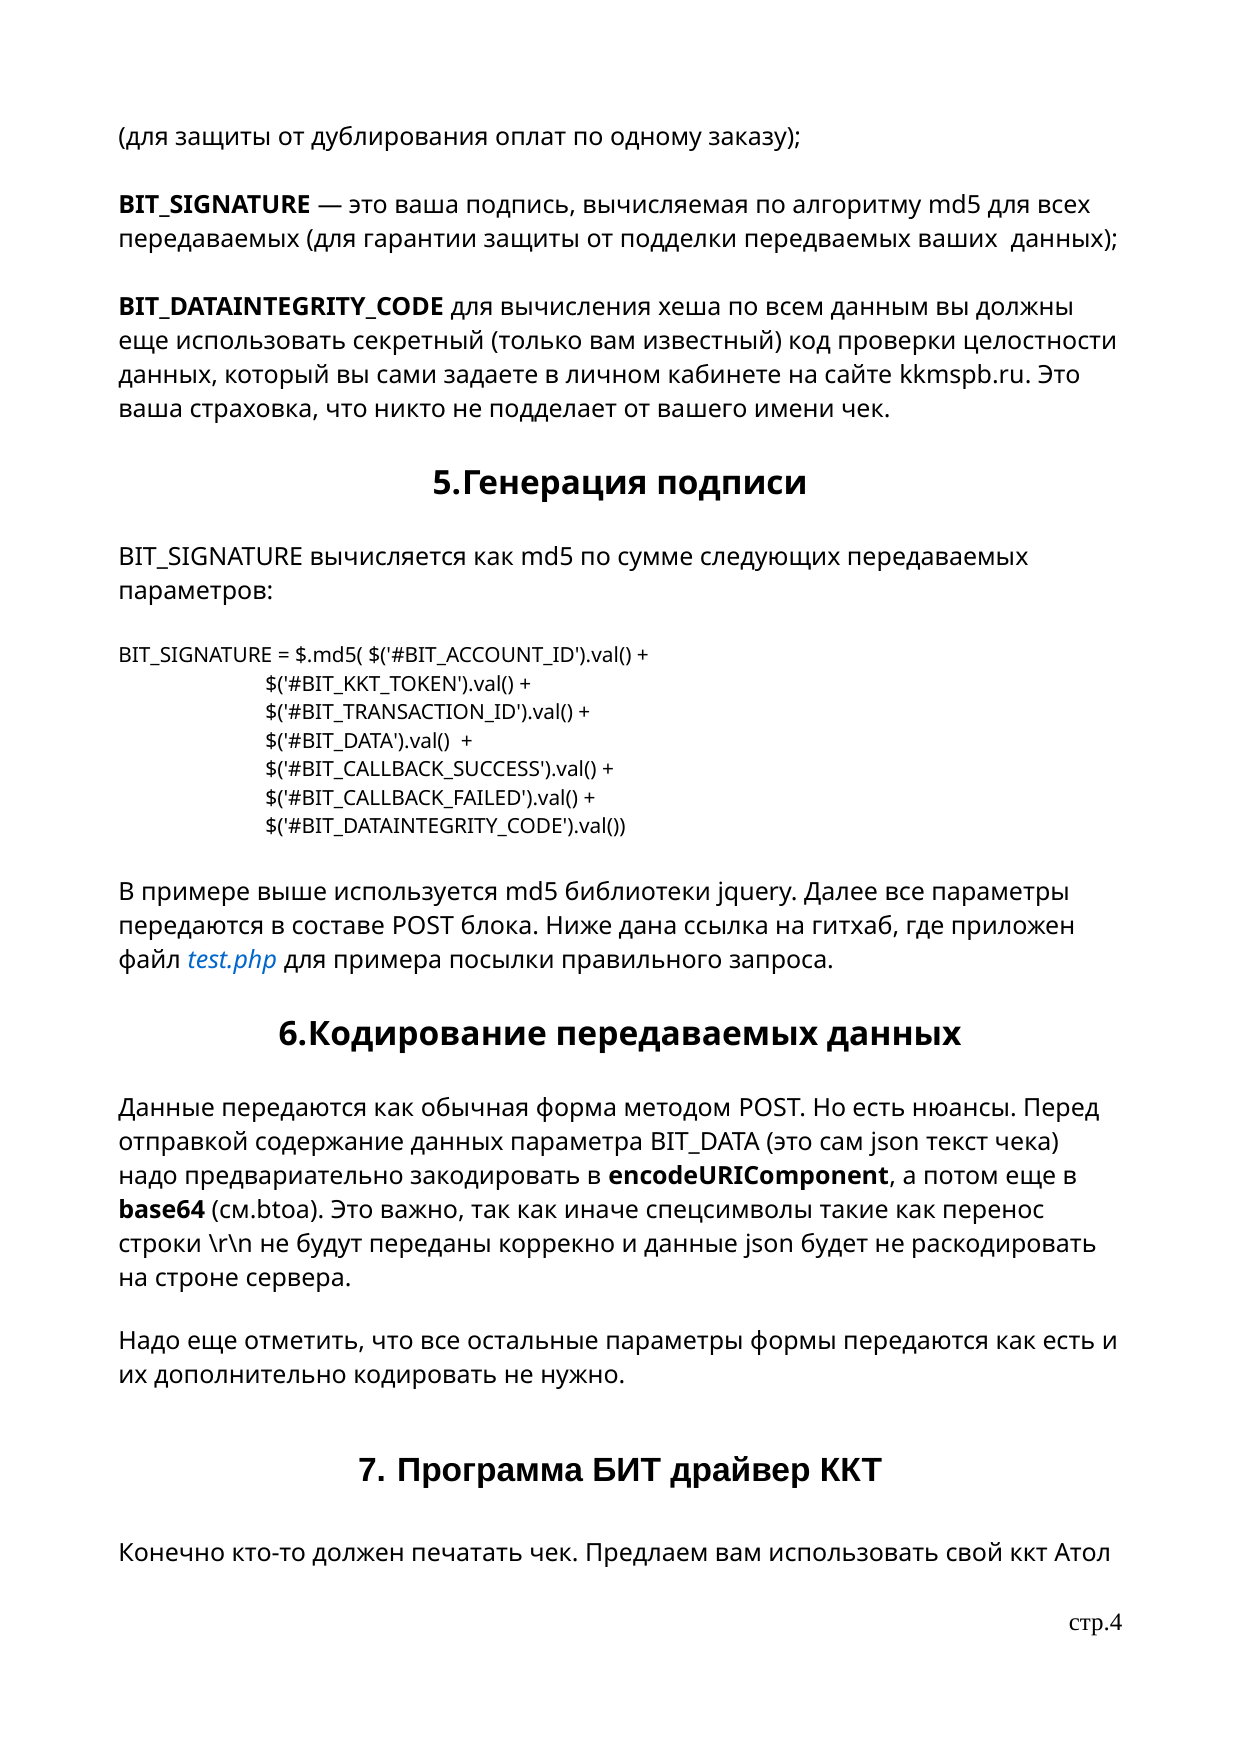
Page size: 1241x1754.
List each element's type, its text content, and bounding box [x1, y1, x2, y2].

list Генерация подписи [118, 459, 1122, 504]
list Кодирование передаваемых данных [118, 1010, 1122, 1056]
text (для защиты от дублирования оплат по одному заказу); [118, 118, 1122, 152]
text BIT_SIGNATURE вычисляется как md5 по сумме следующих передаваемых параметров: [118, 538, 1122, 606]
text BIT_SIGNATURE — это ваша подпись, вычисляемая по алгоритму md5 для всех передаваемых (для гарантии защиты от подделки передваемых ваших данных); [118, 186, 1122, 254]
text Надо еще отметить, что все остальные параметры формы передаются как есть и их дополнительно кодировать не нужно. [118, 1323, 1122, 1391]
subtitle Программа БИТ драйвер ККТ [118, 1450, 1122, 1488]
text $('#BIT_KKT_TOKEN').val() + [118, 669, 1122, 697]
text В примере выше используется md5 библиотеки jquery. Далее все параметры передаются в составе POST блока. Ниже дана ссылка на гитхаб, где приложен файл test.php для примера посылки правильного запроса. [118, 873, 1122, 976]
text $('#BIT_TRANSACTION_ID').val() + [118, 697, 1122, 726]
text Данные передаются как обычная форма методом POST. Но есть нюансы. Перед отправкой содержание данных параметра BIT_DATA (это сам json текст чека) надо предвариательно закодировать в encodeURIComponent, а потом еще в base64 (см.btoa). Это важно, так как иначе спецсимволы такие как перенос строки \r\n не будут переданы коррекно и данные json будет не раскодировать на строне сервера. [118, 1089, 1122, 1294]
text $('#BIT_CALLBACK_SUCCESS').val() + [118, 754, 1122, 783]
text $('#BIT_DATA').val() + [118, 726, 1122, 754]
text Конечно кто-то должен печатать чек. Предлаем вам использовать свой ккт Атол [118, 1535, 1122, 1569]
text BIT_SIGNATURE = $.md5( $('#BIT_ACCOUNT_ID').val() + [118, 640, 1122, 669]
text BIT_DATAINTEGRITY_CODE для вычисления хеша по всем данным вы должны еще использовать секретный (только вам известный) код проверки целостности данных, который вы сами задаете в личном кабинете на сайте kkmspb.ru. Это ваша страховка, что никто не подделает от вашего имени чек. [118, 288, 1122, 425]
text $('#BIT_CALLBACK_FAILED').val() + [118, 783, 1122, 811]
text $('#BIT_DATAINTEGRITY_CODE').val()) [118, 811, 1122, 839]
